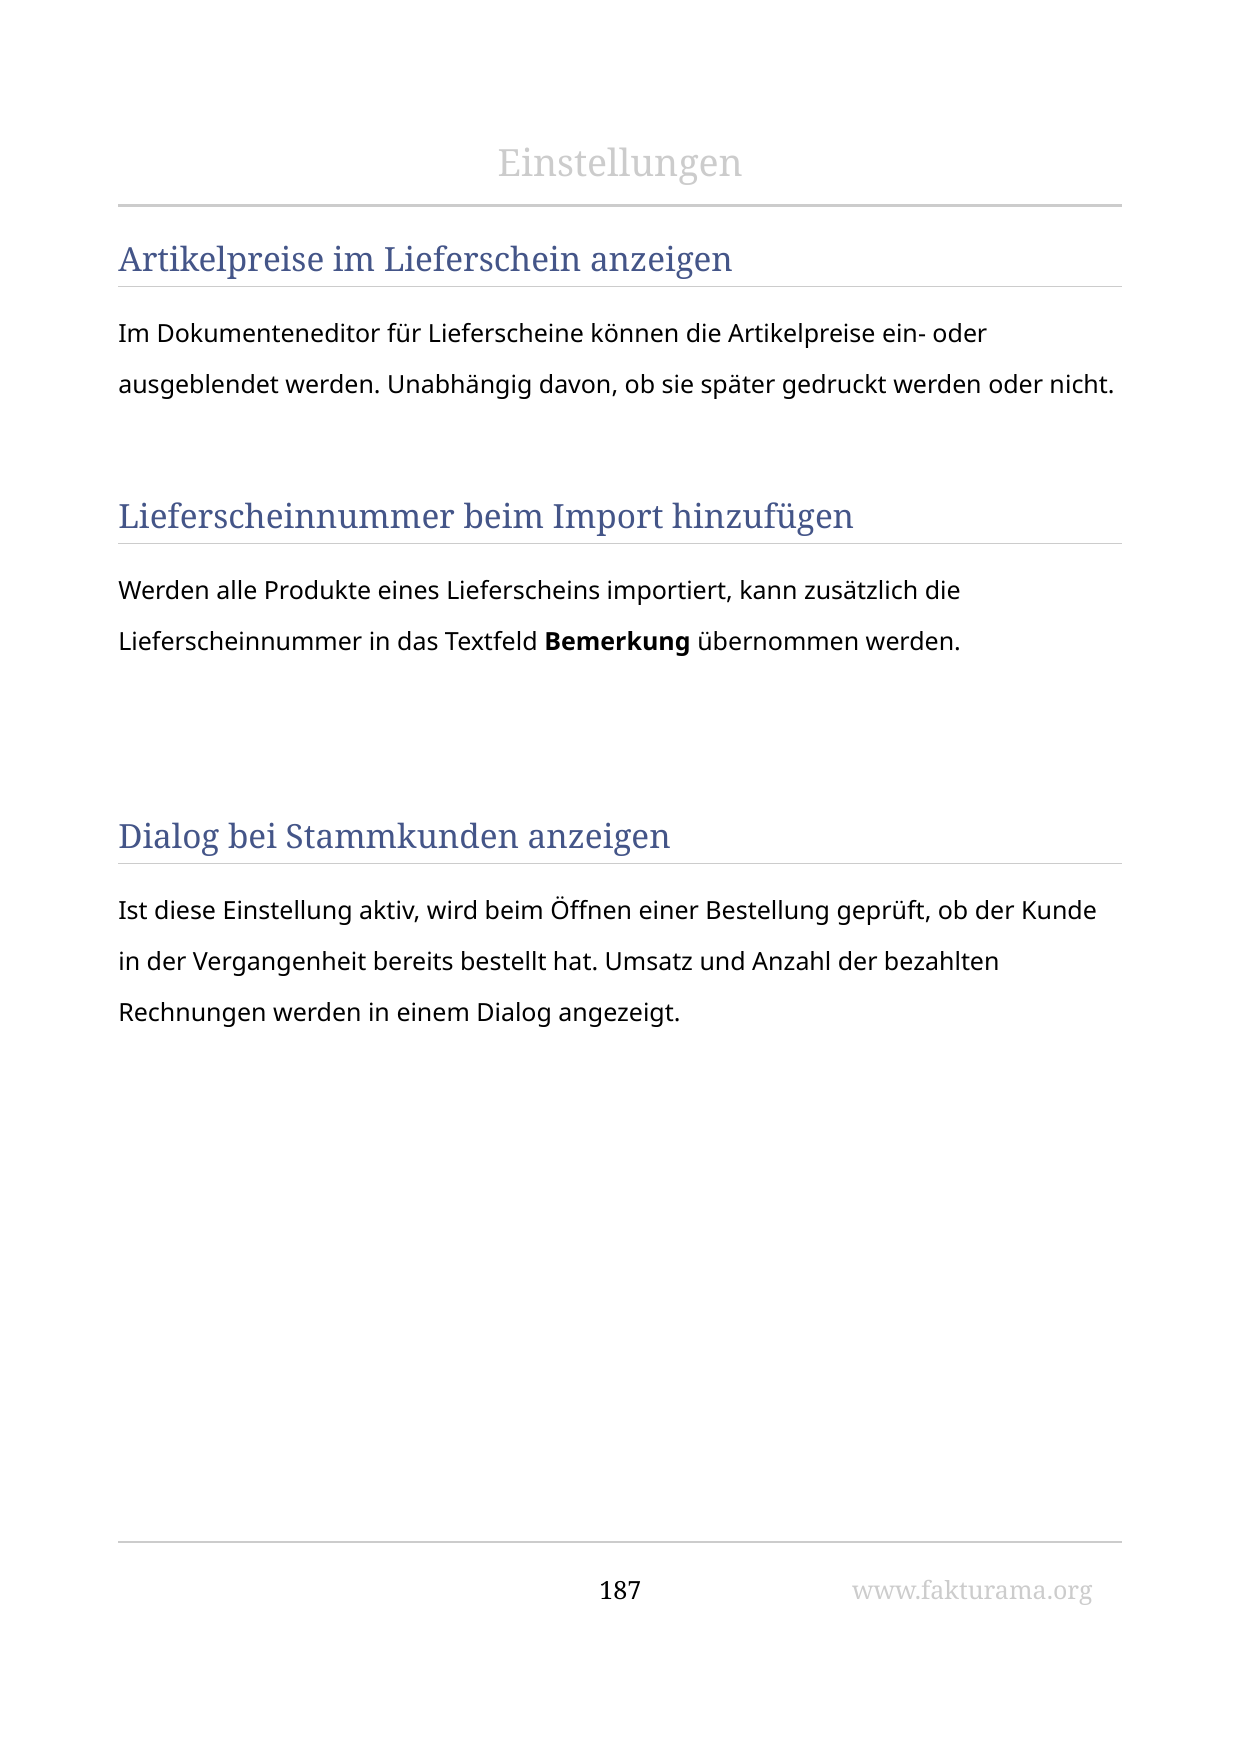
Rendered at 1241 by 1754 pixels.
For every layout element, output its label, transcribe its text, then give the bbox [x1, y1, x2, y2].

subtitle Dialog bei Stammkunden anzeigen [118, 813, 1122, 863]
text Werden alle Produkte eines Lieferscheins importiert, kann zusätzlich die Lieferscheinnummer in das Textfeld Bemerkung übernommen werden. [118, 573, 1122, 658]
text Ist diese Einstellung aktiv, wird beim Öffnen einer Bestellung geprüft, ob der Kunde in der Vergangenheit bereits bestellt hat. Umsatz und Anzahl der bezahlten Rechnungen werden in einem Dialog angezeigt. [118, 893, 1122, 1029]
subtitle Artikelpreise im Lieferschein anzeigen [118, 236, 1122, 286]
subtitle Lieferscheinnummer beim Import hinzufügen [118, 493, 1122, 543]
text Im Dokumenteneditor für Lieferscheine können die Artikelpreise ein- oder ausgeblendet werden. Unabhängig davon, ob sie später gedruckt werden oder nicht. [118, 316, 1122, 401]
